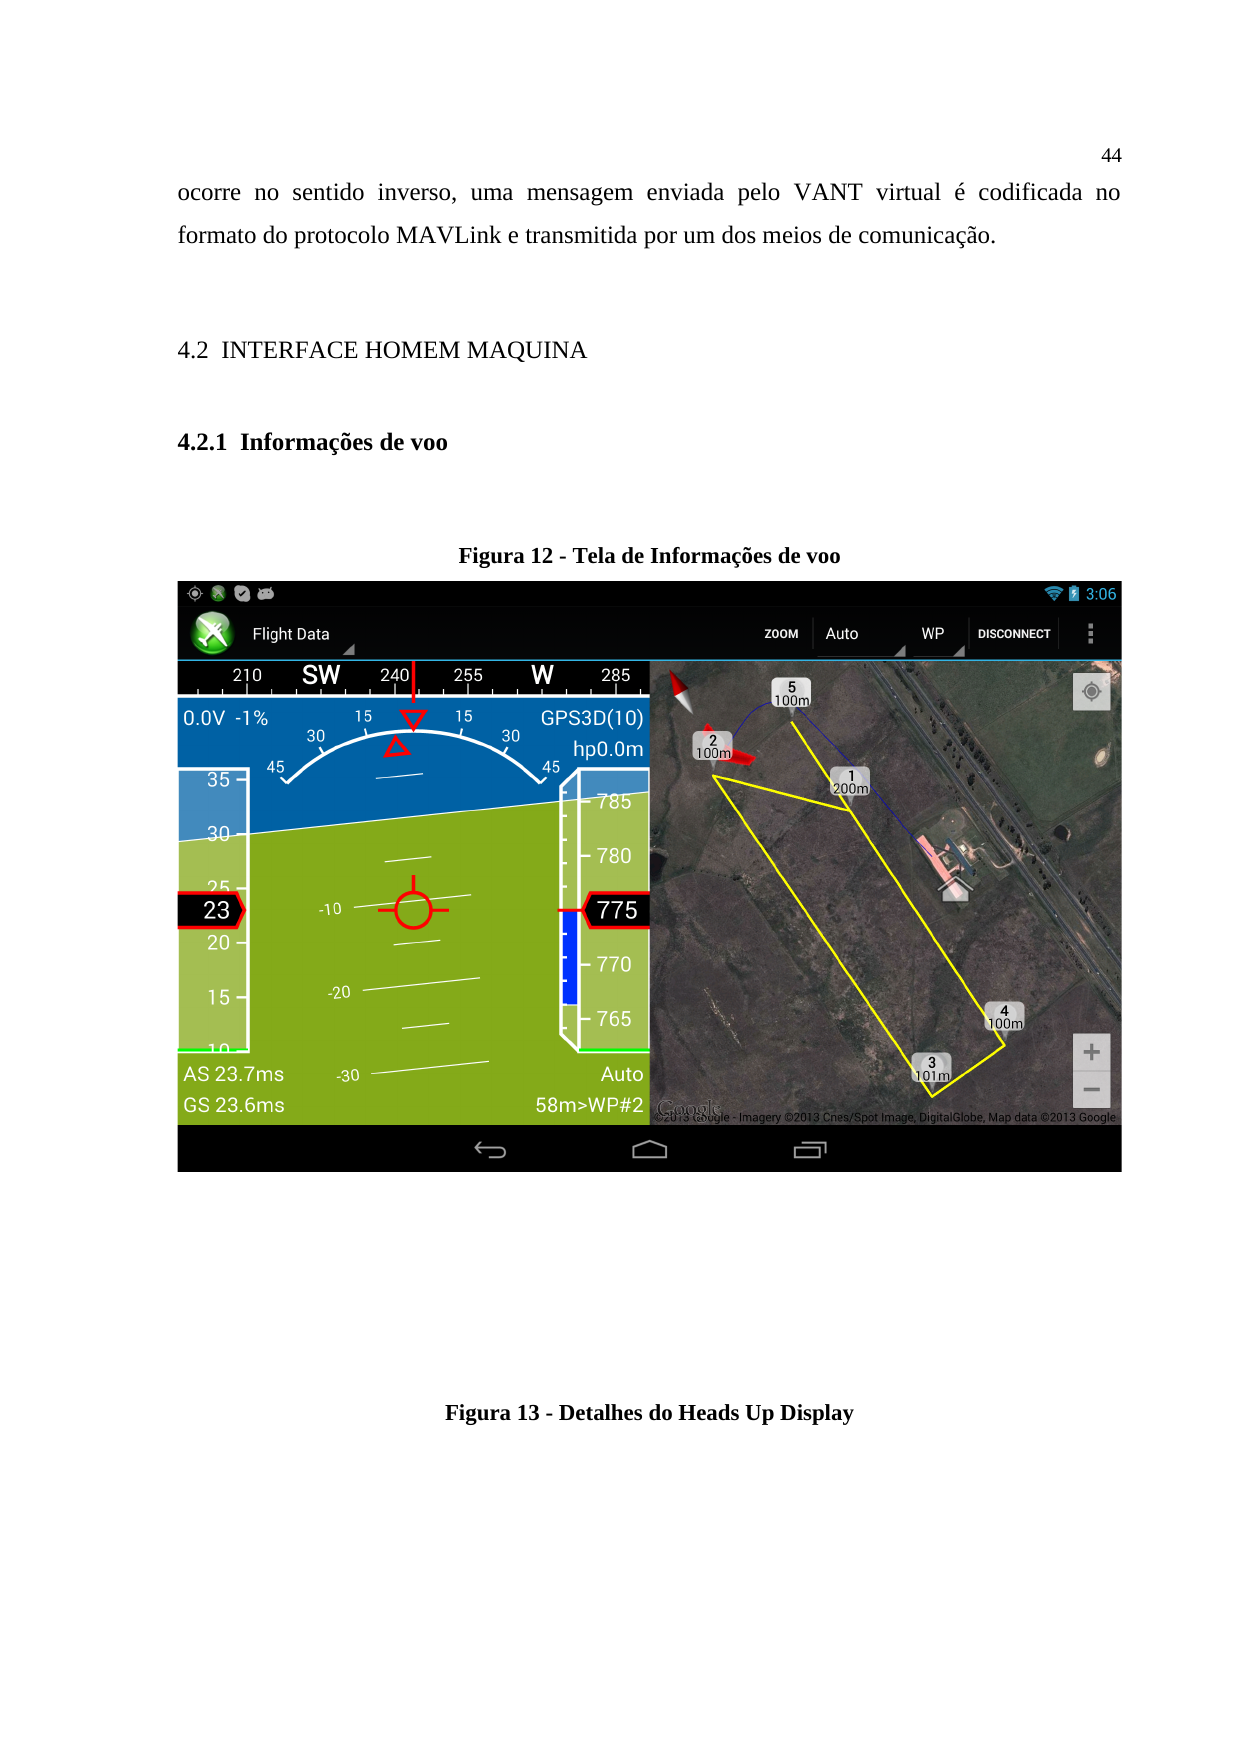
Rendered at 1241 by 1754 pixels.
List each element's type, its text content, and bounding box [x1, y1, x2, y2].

subtitle Interface Homem Maquina [177, 336, 1122, 364]
picture [177, 581, 1122, 1172]
list Detalhes do Heads Up Display [177, 1399, 1122, 1426]
text ocorre no sentido inverso, uma mensagem enviada pelo VANT virtual é codificada no formato do protocolo MAVLink e transmitida por um dos meios de comunicação. [177, 177, 1122, 249]
subtitle Informações de voo [177, 427, 1122, 455]
list Tela de Informações de voo [177, 542, 1122, 568]
